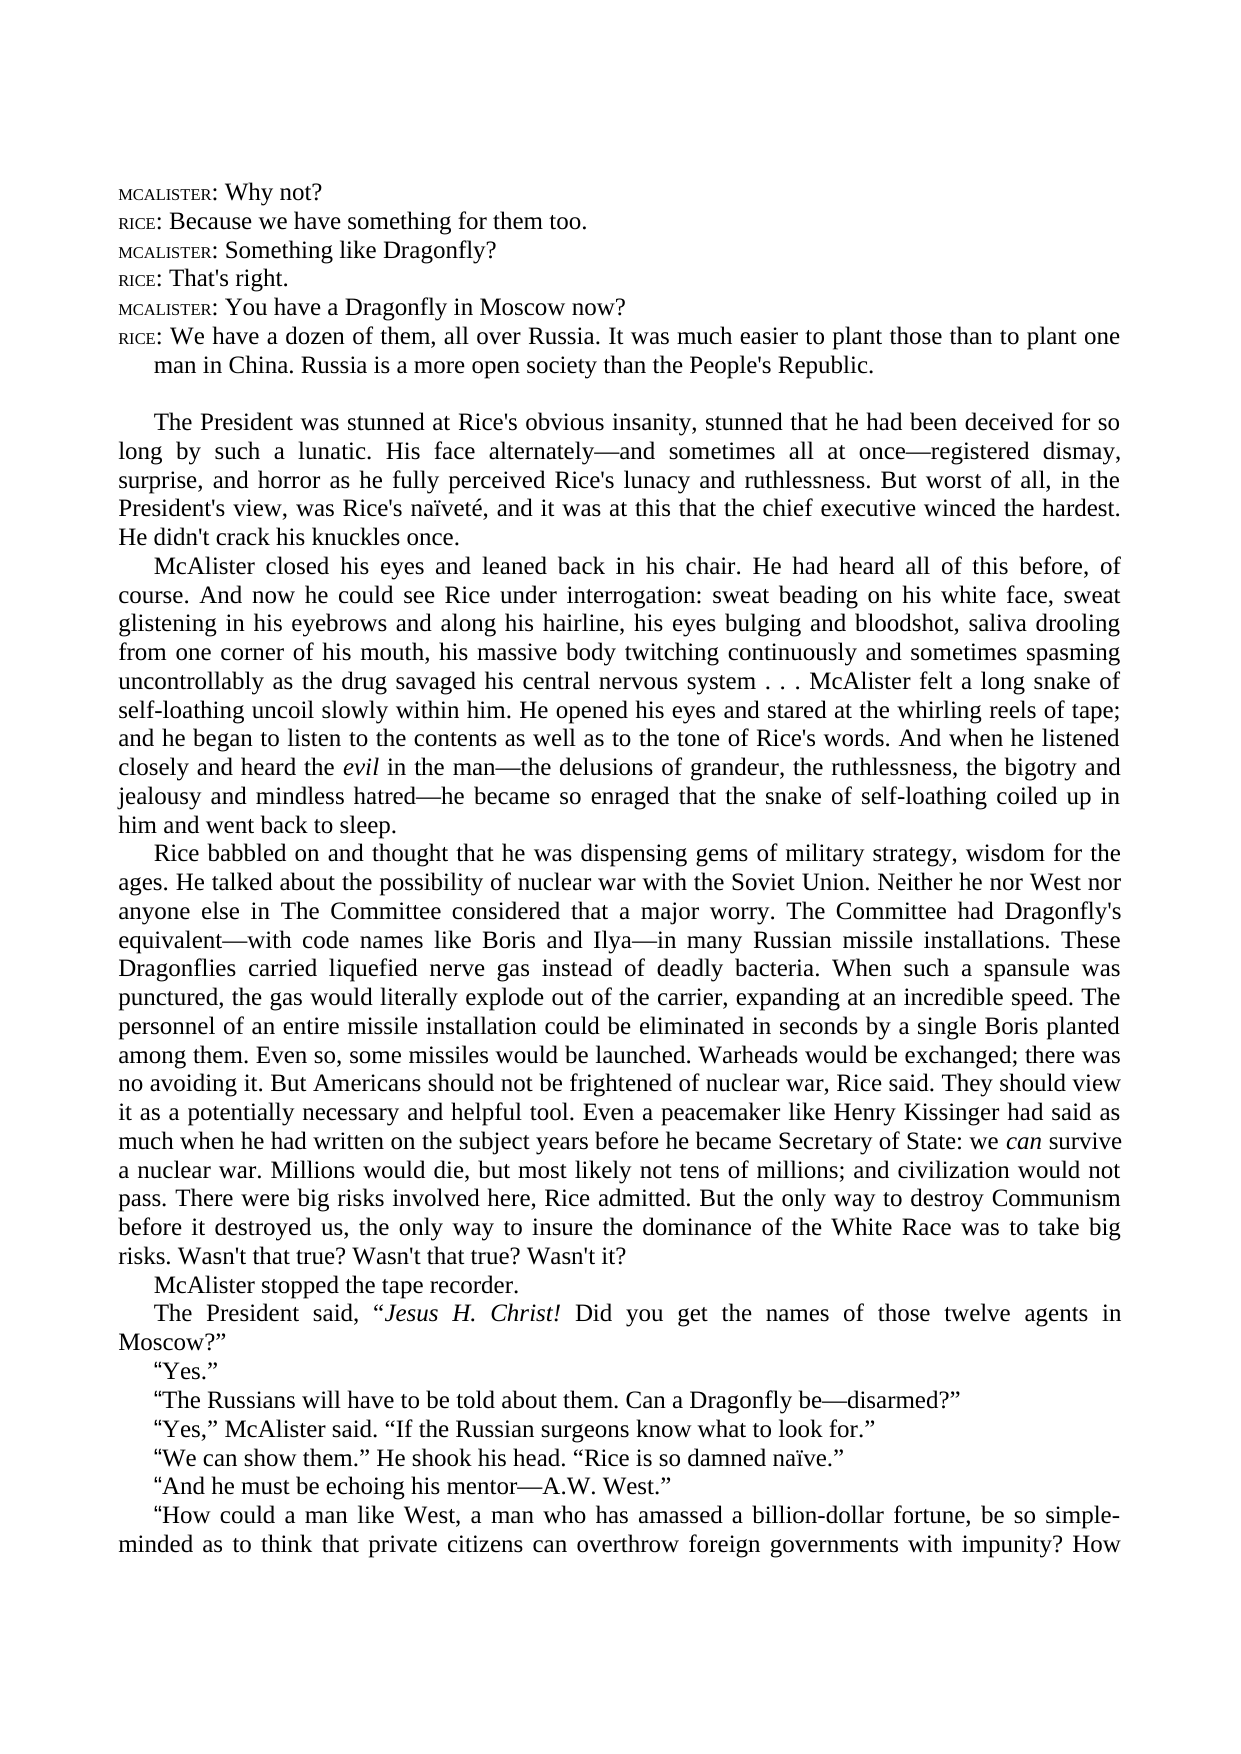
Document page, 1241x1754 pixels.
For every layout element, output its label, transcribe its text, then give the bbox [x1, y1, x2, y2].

text “Yes,” McAlister said. “If the Russian surgeons know what to look for.” [118, 1414, 1122, 1442]
text “How could a man like West, a man who has amassed a billion-dollar fortune, be so simple-minded as to think that private citizens can overthrow foreign governments with impunity? How [118, 1500, 1122, 1558]
text mcalister: You have a Dragonfly in Moscow now? [118, 292, 1122, 321]
text The President was stunned at Rice's obvious insanity, stunned that he had been deceived for so long by such a lunatic. His face alternately—and sometimes all at once—registered dismay, surprise, and horror as he fully perceived Rice's lunacy and ruthlessness. But worst of all, in the President's view, was Rice's naïveté, and it was at this that the chief executive winced the hardest. He didn't crack his knuckles once. [118, 407, 1122, 551]
text “The Russians will have to be told about them. Can a Dragonfly be—disarmed?” [118, 1385, 1122, 1414]
text Rice babbled on and thought that he was dispensing gems of military strategy, wisdom for the ages. He talked about the possibility of nuclear war with the Soviet Union. Neither he nor West nor anyone else in The Committee considered that a major worry. The Committee had Dragonfly's equivalent—with code names like Boris and Ilya—in many Russian missile installations. These Dragonflies carried liquefied nerve gas instead of deadly bacteria. When such a spansule was punctured, the gas would literally explode out of the carrier, expanding at an incredible speed. The personnel of an entire missile installation could be eliminated in seconds by a single Boris planted among them. Even so, some missiles would be launched. Warheads would be exchanged; there was no avoiding it. But Americans should not be frightened of nuclear war, Rice said. They should view it as a potentially necessary and helpful tool. Even a peacemaker like Henry Kissinger had said as much when he had written on the subject years before he became Secretary of State: we can survive a nuclear war. Millions would die, but most likely not tens of millions; and civilization would not pass. There were big risks involved here, Rice admitted. But the only way to destroy Communism before it destroyed us, the only way to insure the dominance of the White Race was to take big risks. Wasn't that true? Wasn't that true? Wasn't it? [118, 838, 1122, 1270]
text “Yes.” [118, 1356, 1122, 1385]
text mcalister: Something like Dragonfly? [118, 235, 1122, 263]
text mcalister: Why not? [118, 177, 1122, 206]
text rice: We have a dozen of them, all over Russia. It was much easier to plant those than to plant one man in China. Russia is a more open society than the People's Republic. [118, 321, 1122, 378]
text rice: Because we have something for them too. [118, 206, 1122, 235]
text “And he must be echoing his mentor—A.W. West.” [118, 1471, 1122, 1500]
text McAlister stopped the tape recorder. [118, 1270, 1122, 1298]
text The President said, “Jesus H. Christ! Did you get the names of those twelve agents in Moscow?” [118, 1298, 1122, 1356]
text “We can show them.” He shook his head. “Rice is so damned naïve.” [118, 1442, 1122, 1471]
text rice: That's right. [118, 263, 1122, 292]
text McAlister closed his eyes and leaned back in his chair. He had heard all of this before, of course. And now he could see Rice under interrogation: sweat beading on his white face, sweat glistening in his eyebrows and along his hairline, his eyes bulging and bloodshot, saliva drooling from one corner of his mouth, his massive body twitching continuously and sometimes spasming uncontrollably as the drug savaged his central nervous system . . . McAlister felt a long snake of self-loathing uncoil slowly within him. He opened his eyes and stared at the whirling reels of tape; and he began to listen to the contents as well as to the tone of Rice's words. And when he listened closely and heard the evil in the man—the delusions of grandeur, the ruthlessness, the bigotry and jealousy and mindless hatred—he became so enraged that the snake of self-loathing coiled up in him and went back to sleep. [118, 551, 1122, 838]
